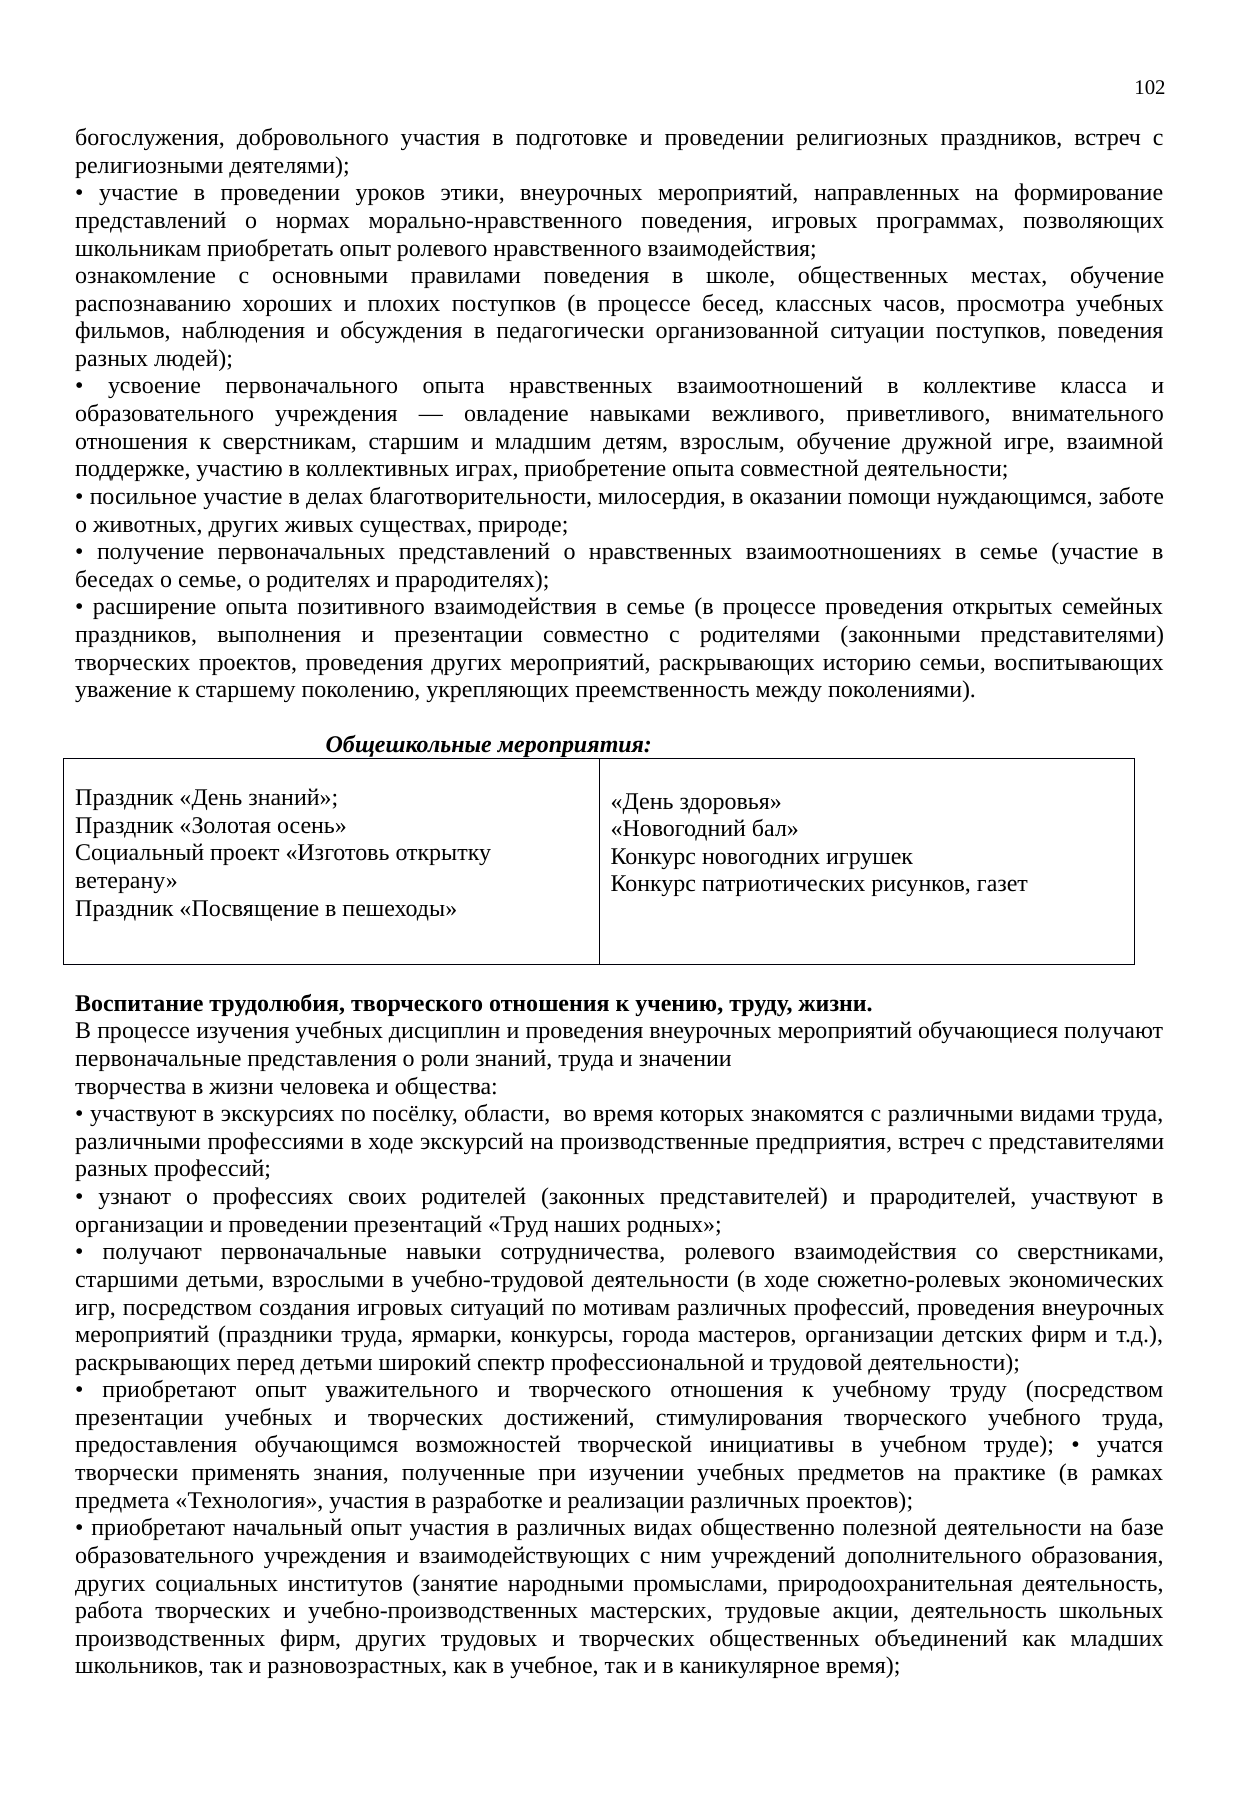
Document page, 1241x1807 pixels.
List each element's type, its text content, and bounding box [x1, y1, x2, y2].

text • приобретают опыт уважительного и творческого отношения к учебному труду (посредством презентации учебных и творческих достижений, стимулирования творческого учебного труда, предоставления обучающимся возможностей творческой инициативы в учебном труде); • учатся творчески применять знания, полученные при изучении учебных предметов на практике (в рамках предмета «Технология», участия в разработке и реализации различных проектов); [75, 1375, 1165, 1513]
text • получают первоначальные навыки сотрудничества, ролевого взаимодействия со сверстниками, старшими детьми, взрослыми в учебно-трудовой деятельности (в ходе сюжетно-ролевых экономических игр, посредством создания игровых ситуаций по мотивам различных профессий, проведения внеурочных мероприятий (праздники труда, ярмарки, конкурсы, города мастеров, организации детских фирм и т.д.), раскрывающих перед детьми широкий спектр профессиональной и трудовой деятельности); [75, 1237, 1165, 1375]
text Воспитание трудолюбия, творческого отношения к учению, труду, жизни. [75, 989, 1165, 1016]
table_header Праздник «День знаний»; Праздник «Золотая осень» Социальный проект «Изготовь открытку ветерану» Праздник «Посвящение в пешеходы» [64, 759, 599, 964]
text • получение первоначальных представлений о нравственных взаимоотношениях в семье (участие в беседах о семье, о родителях и прародителях); [75, 537, 1165, 592]
table_header «День здоровья» «Новогодний бал» Конкурс новогодних игрушек Конкурс патриотических рисунков, газет [600, 759, 1134, 964]
text • расширение опыта позитивного взаимодействия в семье (в процессе проведения открытых семейных праздников, выполнения и презентации совместно с родителями (законными представителями) творческих проектов, проведения других мероприятий, раскрывающих историю семьи, воспитывающих уважение к старшему поколению, укрепляющих преемственность между поколениями). [75, 592, 1165, 703]
text В процессе изучения учебных дисциплин и проведения внеурочных мероприятий обучающиеся получают первоначальные представления о роли знаний, труда и значении [75, 1016, 1165, 1072]
text Общешкольные мероприятия: [75, 730, 1165, 758]
text ознакомление с основными правилами поведения в школе, общественных местах, обучение распознаванию хороших и плохих поступков (в процессе бесед, классных часов, просмотра учебных фильмов, наблюдения и обсуждения в педагогически организованной ситуации поступков, поведения разных людей); [75, 261, 1165, 372]
text • участие в проведении уроков этики, внеурочных мероприятий, направленных на формирование представлений о нормах морально-нравственного поведения, игровых программах, позволяющих школьникам приобретать опыт ролевого нравственного взаимодействия; [75, 178, 1165, 261]
text • приобретают начальный опыт участия в различных видах общественно полезной деятельности на базе образовательного учреждения и взаимодействующих с ним учреждений дополнительного образования, других социальных институтов (занятие народными промыслами, природоохранительная деятельность, работа творческих и учебно-производственных мастерских, трудовые акции, деятельность школьных производственных фирм, других трудовых и творческих общественных объединений как младших школьников, так и разновозрастных, как в учебное, так и в каникулярное время); [75, 1513, 1165, 1679]
text • посильное участие в делах благотворительности, милосердия, в оказании помощи нуждающимся, заботе о животных, других живых существах, природе; [75, 482, 1165, 537]
text творчества в жизни человека и общества: [75, 1072, 1165, 1099]
text • усвоение первоначального опыта нравственных взаимоотношений в коллективе класса и образовательного учреждения — овладение навыками вежливого, приветливого, внимательного отношения к сверстникам, старшим и младшим детям, взрослым, обучение дружной игре, взаимной поддержке, участию в коллективных играх, приобретение опыта совместной деятельности; [75, 372, 1165, 482]
text • участвуют в экскурсиях по посёлку, области, во время которых знакомятся с различными видами труда, различными профессиями в ходе экскурсий на производственные предприятия, встреч с представителями разных профессий; [75, 1099, 1165, 1182]
text • узнают о профессиях своих родителей (законных представителей) и прародителей, участвуют в организации и проведении презентаций «Труд наших родных»; [75, 1182, 1165, 1237]
text богослужения, добровольного участия в подготовке и проведении религиозных праздников, встреч с религиозными деятелями); [75, 123, 1165, 178]
